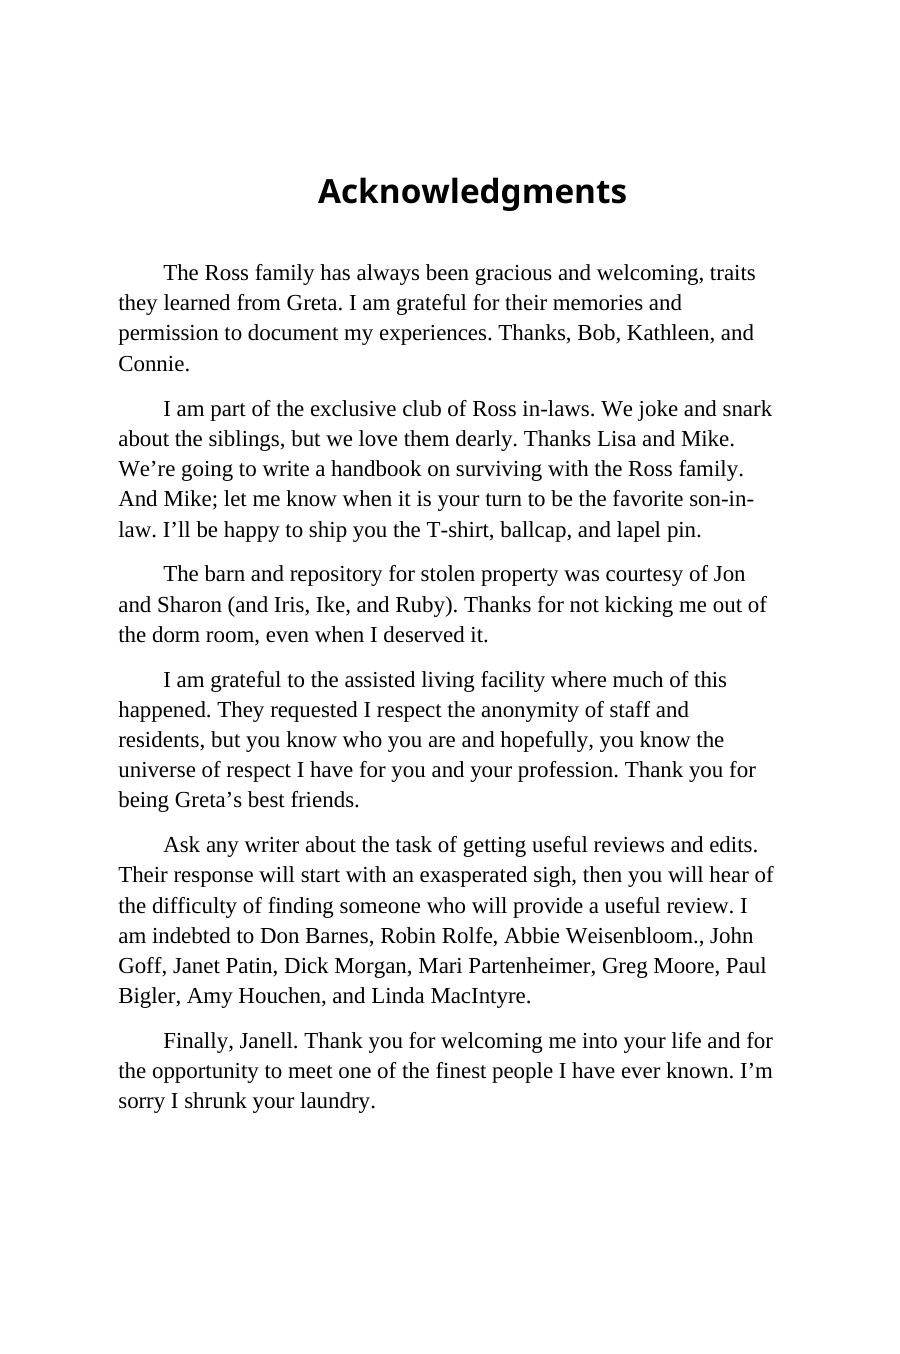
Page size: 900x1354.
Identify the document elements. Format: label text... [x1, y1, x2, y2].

text Finally, Janell. Thank you for welcoming me into your life and for the opportunity to meet one of the finest people I have ever known. I’m sorry I shrunk your laundry. [118, 1027, 782, 1114]
subtitle Acknowledgments [118, 168, 782, 213]
text I am part of the exclusive club of Ross in-laws. We joke and snark about the siblings, but we love them dearly. Thanks Lisa and Mike. We’re going to write a handbook on surviving with the Ross family. And Mike; let me know when it is your turn to be the favorite son-in-law. I’ll be happy to ship you the T-shirt, ballcap, and lapel pin. [118, 395, 782, 542]
text The Ross family has always been gracious and welcoming, traits they learned from Greta. I am grateful for their memories and permission to document my experiences. Thanks, Bob, Kathleen, and Connie. [118, 259, 782, 376]
text Ask any writer about the task of getting useful reviews and edits. Their response will start with an exasperated sigh, then you will hear of the difficulty of finding someone who will provide a useful review. I am indebted to Don Barnes, Robin Rolfe, Abbie Weisenbloom., John Goff, Janet Patin, Dick Morgan, Mari Partenheimer, Greg Moore, Paul Bigler, Amy Houchen, and Linda MacIntyre. [118, 831, 782, 1009]
text I am grateful to the assisted living facility where much of this happened. They requested I respect the anonymity of staff and residents, but you know who you are and hopefully, you know the universe of respect I have for you and your profession. Thank you for being Greta’s best friends. [118, 666, 782, 813]
text The barn and repository for stolen property was courtesy of Jon and Sharon (and Iris, Ike, and Ruby). Thanks for not kicking me out of the dorm room, even when I deserved it. [118, 560, 782, 647]
